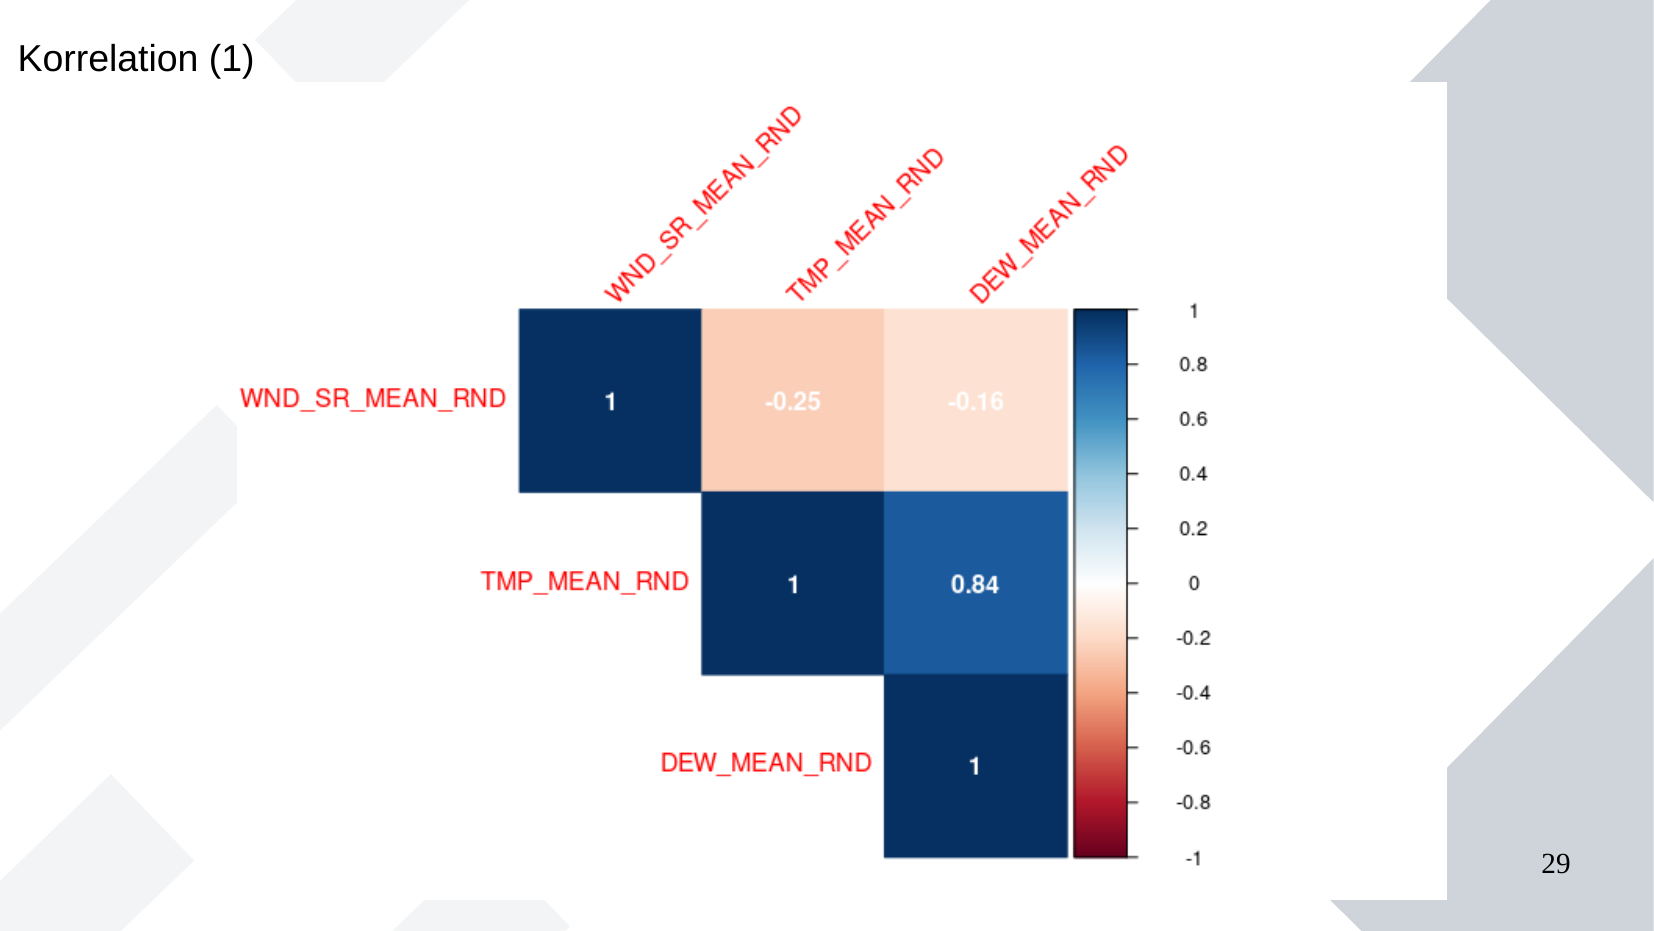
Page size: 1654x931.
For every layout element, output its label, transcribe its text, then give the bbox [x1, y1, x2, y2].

title Korrelation (1) [17, 27, 1506, 89]
picture [237, 82, 1447, 900]
